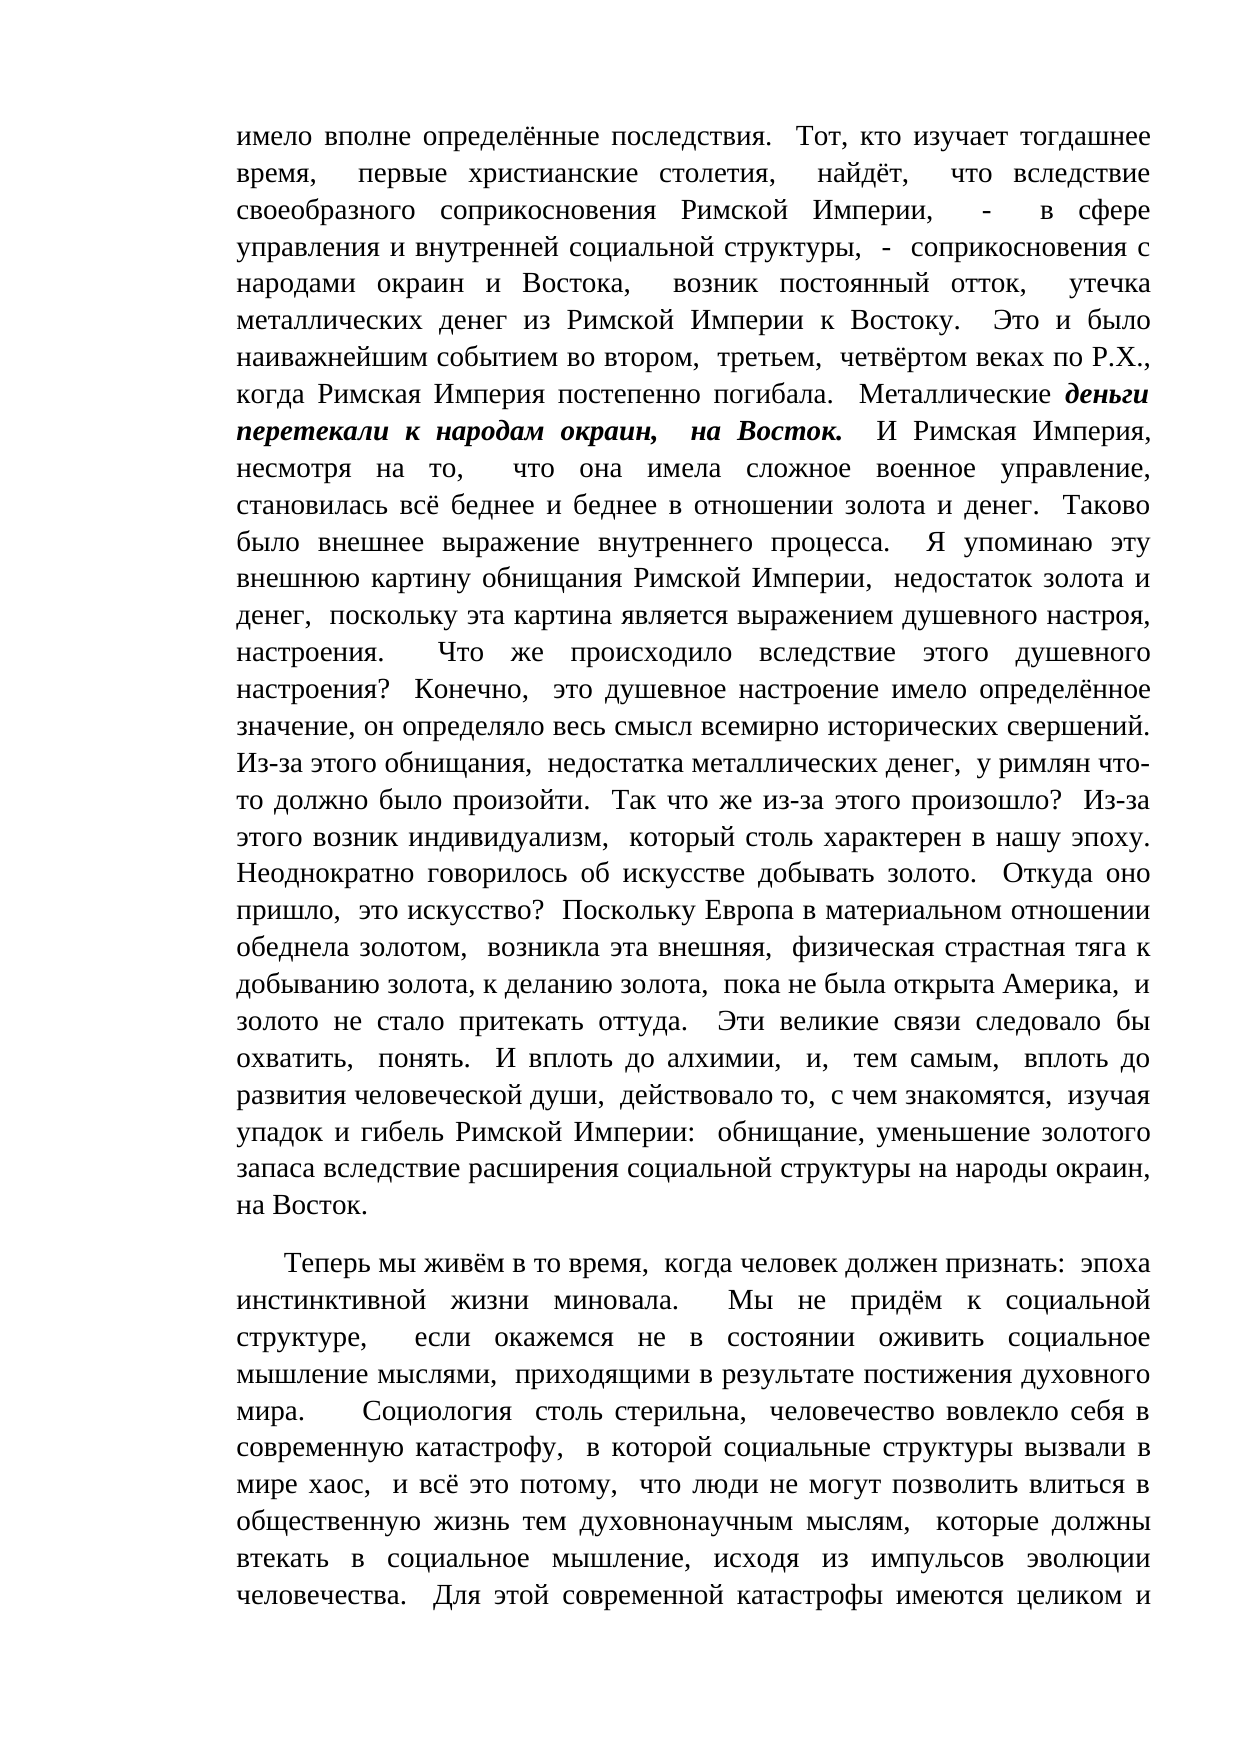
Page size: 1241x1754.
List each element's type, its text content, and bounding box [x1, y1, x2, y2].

text Теперь мы живём в то время, когда человек должен признать: эпоха инстинктивной жизни миновала. Мы не придём к социальной структуре, если окажемся не в состоянии оживить социальное мышление мыслями, приходящими в результате постижения духовного мира. Социология столь стерильна, человечество вовлекло себя в современную катастрофу, в которой социальные структуры вызвали в мире хаос, и всё это потому, что люди не могут позволить влиться в общественную жизнь тем духовнонаучным мыслям, которые должны втекать в социальное мышление, исходя из импульсов эволюции человечества. Для этой современной катастрофы имеются целиком и [236, 1245, 1152, 1611]
text имело вполне определённые последствия. Тот, кто изучает тогдашнее время, первые христианские столетия, найдёт, что вследствие своеобразного соприкосновения Римской Империи, - в сфере управления и внутренней социальной структуры, - соприкосновения с народами окраин и Востока, возник постоянный отток, утечка металлических денег из Римской Империи к Востоку. Это и было наиважнейшим событием во втором, третьем, четвёртом веках по Р.Х., когда Римская Империя постепенно погибала. Металлические деньги перетекали к народам окраин, на Восток. И Римская Империя, несмотря на то, что она имела сложное военное управление, становилась всё беднее и беднее в отношении золота и денег. Таково было внешнее выражение внутреннего процесса. Я упоминаю эту внешнюю картину обнищания Римской Империи, недостаток золота и денег, поскольку эта картина является выражением душевного настроя, настроения. Что же происходило вследствие этого душевного настроения? Конечно, это душевное настроение имело определённое значение, он определяло весь смысл всемирно исторических свершений. Из-за этого обнищания, недостатка металлических денег, у римлян что-то должно было произойти. Так что же из-за этого произошло? Из-за этого возник индивидуализм, который столь характерен в нашу эпоху. Неоднократно говорилось об искусстве добывать золото. Откуда оно пришло, это искусство? Поскольку Европа в материальном отношении обеднела золотом, возникла эта внешняя, физическая страстная тяга к добыванию золота, к деланию золота, пока не была открыта Америка, и золото не стало притекать оттуда. Эти великие связи следовало бы охватить, понять. И вплоть до алхимии, и, тем самым, вплоть до развития человеческой души, действовало то, с чем знакомятся, изучая упадок и гибель Римской Империи: обнищание, уменьшение золотого запаса вследствие расширения социальной структуры на народы окраин, на Восток. [236, 118, 1152, 1221]
